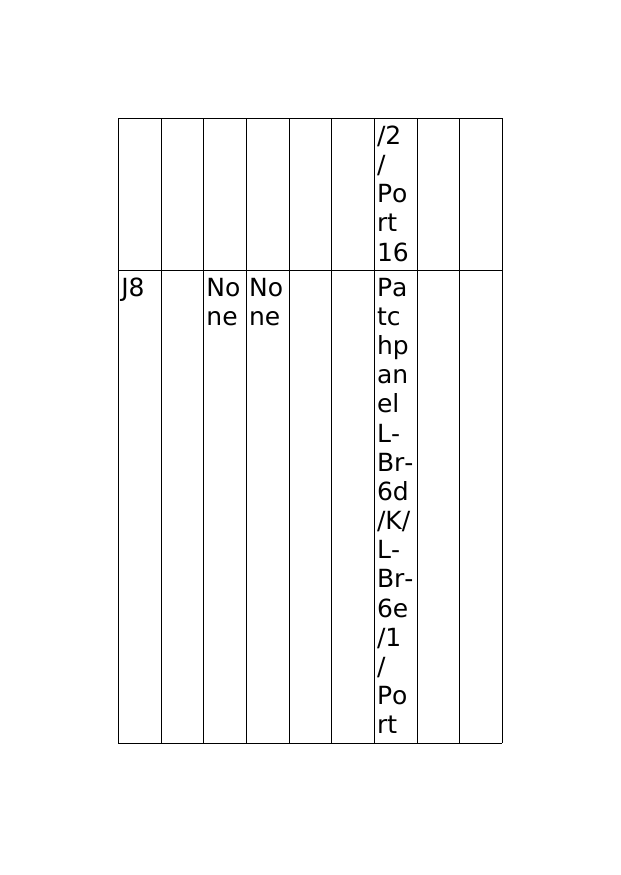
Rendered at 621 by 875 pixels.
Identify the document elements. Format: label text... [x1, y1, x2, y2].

table_cell [162, 271, 203, 742]
table_cell [332, 271, 374, 742]
table_cell [204, 119, 246, 270]
table_cell Patchpanel L-Br-6d/K/L-Br-6e/1 / Port [375, 271, 417, 742]
table_cell [460, 119, 502, 270]
table_cell [247, 119, 289, 270]
table_cell [332, 119, 374, 270]
table_cell [418, 271, 459, 742]
table_cell [460, 271, 502, 742]
table_cell [290, 271, 331, 742]
table_cell None [247, 271, 289, 742]
table_cell J8 [119, 271, 161, 742]
table_cell [418, 119, 459, 270]
table_cell /2 / Port 16 [375, 119, 417, 270]
table_cell [162, 119, 203, 270]
table_cell None [204, 271, 246, 742]
table_cell [290, 119, 331, 270]
table_cell [119, 119, 161, 270]
